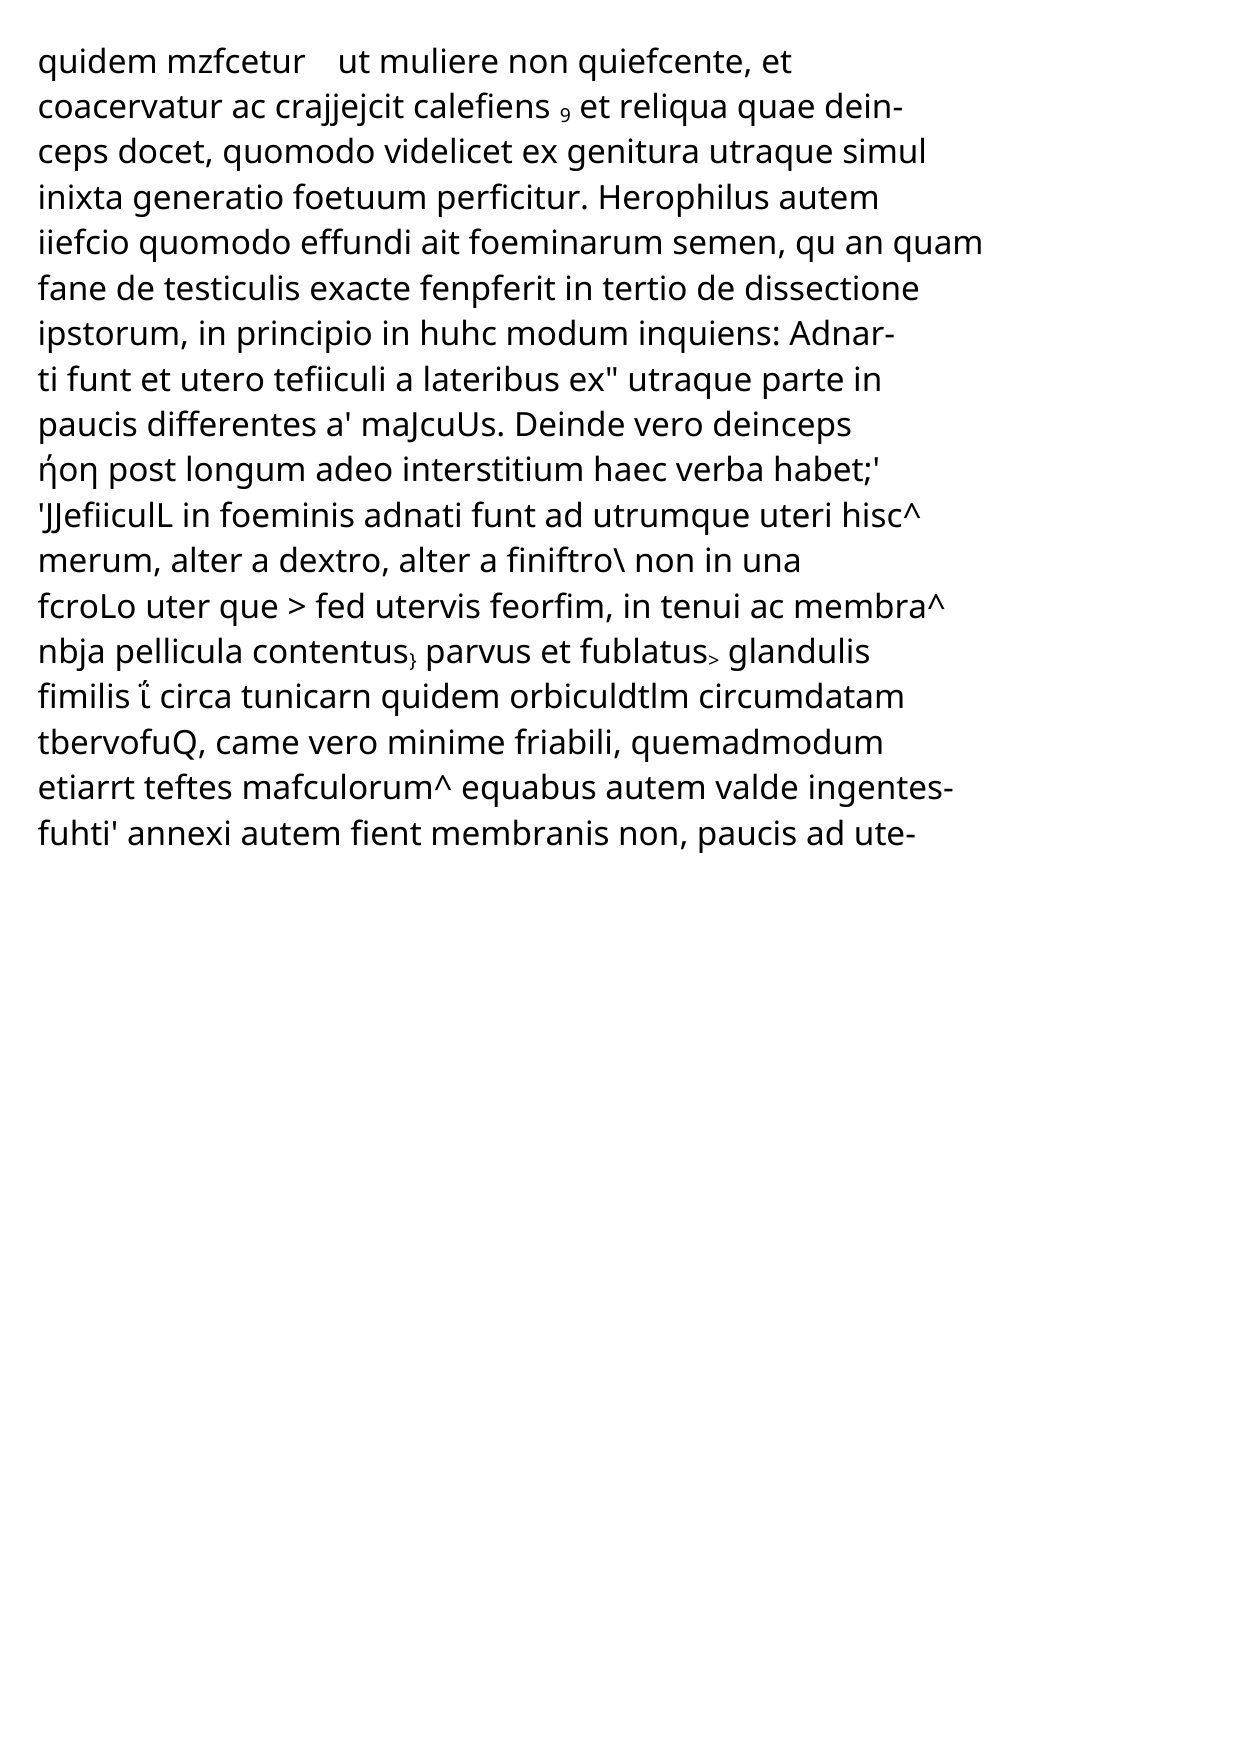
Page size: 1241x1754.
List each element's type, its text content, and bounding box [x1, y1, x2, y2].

text coacervatur ac crajjejcit calefiens 9 et reliqua quae dein- ceps docet, quomodo videlicet ex genitura utraque simul inixta generatio foetuum perficitur. Herophilus autem iiefcio quomodo effundi ait foeminarum semen, qu an quam fane de testiculis exacte fenpferit in tertio de dissectione ipstorum, in principio in huhc modum inquiens: Adnar- ti funt et utero tefiiculi a lateribus ex" utraque parte in paucis differentes a' maJcuUs. Deinde vero deinceps ήοη post longum adeo interstitium haec verba habet;' 'JJefiiculL in foeminis adnati funt ad utrumque uteri hisc^ merum, alter a dextro, alter a finiftro\ non in una fcroLo uter que > fed utervis feorfim, in tenui ac membra^ nbja pellicula contentus} parvus et fublatus> glandulis fimilis ΐ circa tunicarn quidem orbiculdtlm circumdatam tbervofuQ, came vero minime friabili, quemadmodum etiarrt teftes mafculorum^ equabus autem valde ingentes- fuhti' annexi autem fient membranis non, paucis ad ute- [37, 83, 1203, 855]
text quidem mzfcetur ut muliere non quiefcente, et [37, 37, 1203, 83]
